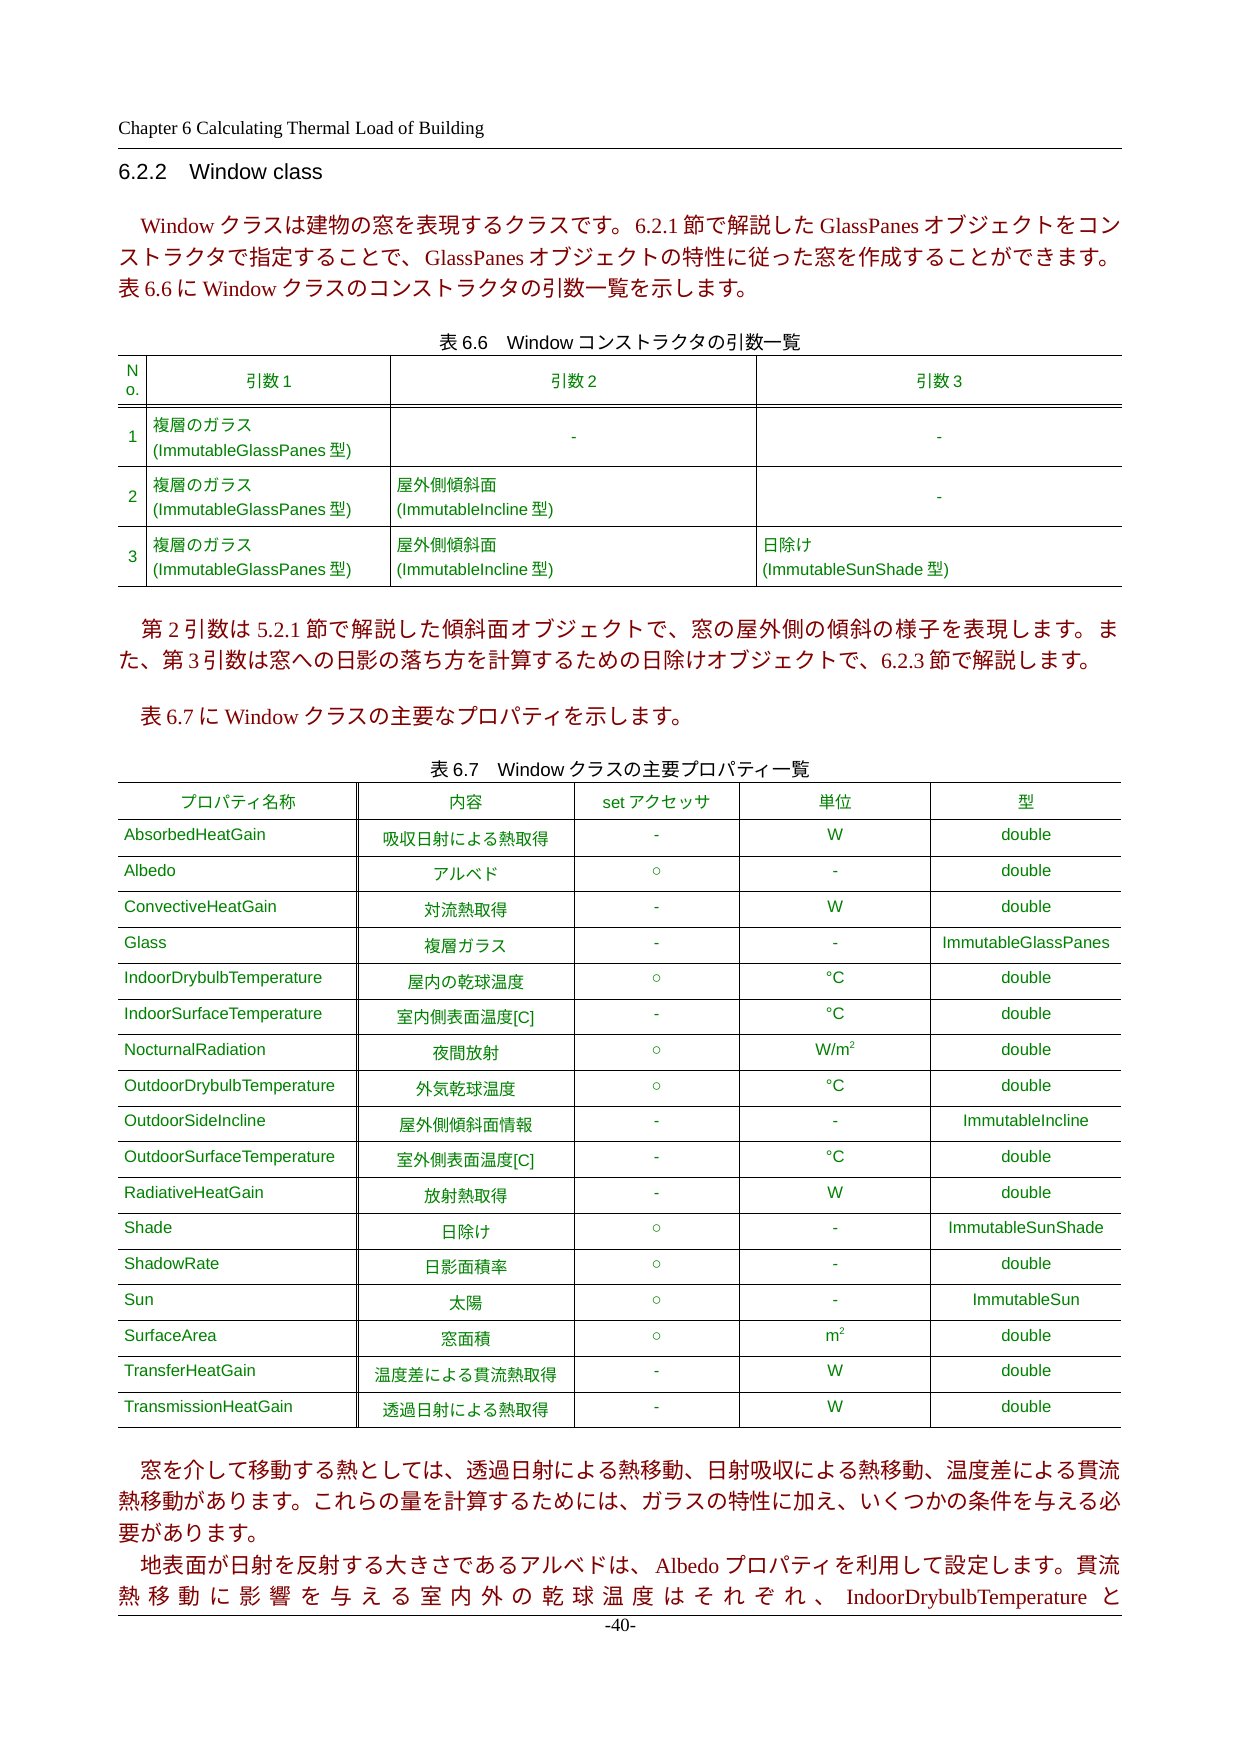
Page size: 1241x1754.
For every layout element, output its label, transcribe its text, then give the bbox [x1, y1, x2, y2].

table_cell - [740, 857, 930, 891]
table_cell double [931, 820, 1121, 856]
table_cell 複層のガラス (ImmutableGlassPanes型) [147, 527, 390, 586]
table_cell NocturnalRadiation [118, 1035, 356, 1070]
table_cell ImmutableSunShade [931, 1214, 1121, 1249]
table_cell OutdoorSideIncline [118, 1107, 356, 1141]
table_cell ○ [575, 1321, 739, 1356]
text 表6.7にWindowクラスの主要なプロパティを示します。 [118, 699, 1122, 731]
table_cell 室外側表面温度[C] [359, 1142, 574, 1177]
table_cell 屋内の乾球温度 [359, 964, 574, 998]
table_cell IndoorSurfaceTemperature [118, 1000, 356, 1034]
table_cell 対流熱取得 [359, 892, 574, 927]
table_cell ○ [575, 1250, 739, 1284]
table_cell ImmutableIncline [931, 1107, 1121, 1141]
table_cell double [931, 1071, 1121, 1106]
table_cell ShadowRate [118, 1250, 356, 1284]
table_cell OutdoorDrybulbTemperature [118, 1071, 356, 1106]
table_header setアクセッサ [575, 783, 739, 819]
table_cell W [740, 892, 930, 927]
table_cell W [740, 820, 930, 856]
table_cell アルベド [359, 857, 574, 891]
table_cell double [931, 857, 1121, 891]
text 第2引数は5.2.1節で解説した傾斜面オブジェクトで、窓の屋外側の傾斜の様子を表現します。また、第3引数は窓への日影の落ち方を計算するための日除けオブジェクトで、6.2.3節で解説します。 [118, 612, 1122, 675]
table_header 引数2 [391, 356, 756, 404]
table_cell AbsorbedHeatGain [118, 820, 356, 856]
table_cell Albedo [118, 857, 356, 891]
subtitle Window class [118, 159, 1122, 184]
table_cell 屋外側傾斜面 (ImmutableIncline型) [391, 527, 756, 586]
table_cell 太陽 [359, 1285, 574, 1320]
table_cell - [575, 1393, 739, 1427]
table_cell - [575, 928, 739, 963]
text 表6.6 Windowコンストラクタの引数一覧 [118, 327, 1122, 354]
table_cell - [740, 1214, 930, 1249]
table_cell 外気乾球温度 [359, 1071, 574, 1106]
table_cell double [931, 1357, 1121, 1392]
table_cell Glass [118, 928, 356, 963]
table_cell 温度差による貫流熱取得 [359, 1357, 574, 1392]
table_cell 日除け (ImmutableSunShade型) [757, 527, 1122, 586]
table_cell °C [740, 1071, 930, 1106]
table_cell 窓面積 [359, 1321, 574, 1356]
table_cell W [740, 1357, 930, 1392]
table_cell W/m2 [740, 1035, 930, 1070]
table_cell 2 [118, 467, 146, 526]
text 窓を介して移動する熱としては、透過日射による熱移動、日射吸収による熱移動、温度差による貫流熱移動があります。これらの量を計算するためには、ガラスの特性に加え、いくつかの条件を与える必要があります。 [118, 1453, 1122, 1548]
table_cell ○ [575, 964, 739, 998]
table_cell double [931, 1000, 1121, 1034]
table_cell TransmissionHeatGain [118, 1393, 356, 1427]
table_cell 日除け [359, 1214, 574, 1249]
table_header プロパティ名称 [118, 783, 356, 819]
table_cell 透過日射による熱取得 [359, 1393, 574, 1427]
table_cell 放射熱取得 [359, 1178, 574, 1213]
table_cell 屋外側傾斜面情報 [359, 1107, 574, 1141]
text 表6.7 Windowクラスの主要プロパティ一覧 [118, 755, 1122, 782]
table_cell double [931, 1035, 1121, 1070]
table_cell - [575, 1142, 739, 1177]
table_cell 1 [118, 408, 146, 466]
table_cell - [575, 820, 739, 856]
table_header 引数1 [147, 356, 390, 404]
table_cell m2 [740, 1321, 930, 1356]
table_cell - [575, 1000, 739, 1034]
table_cell Sun [118, 1285, 356, 1320]
table_cell - [575, 892, 739, 927]
table_cell ○ [575, 1285, 739, 1320]
table_cell IndoorDrybulbTemperature [118, 964, 356, 998]
table_cell ImmutableSun [931, 1285, 1121, 1320]
table_cell - [740, 1107, 930, 1141]
table_cell 屋外側傾斜面 (ImmutableIncline型) [391, 467, 756, 526]
table_cell double [931, 1250, 1121, 1284]
table_cell double [931, 1178, 1121, 1213]
table_cell SurfaceArea [118, 1321, 356, 1356]
table_cell - [740, 928, 930, 963]
table_header 単位 [740, 783, 930, 819]
table_cell Shade [118, 1214, 356, 1249]
table_cell ○ [575, 1071, 739, 1106]
table_cell W [740, 1393, 930, 1427]
table_cell - [757, 408, 1122, 466]
table_cell - [740, 1285, 930, 1320]
table_cell double [931, 1321, 1121, 1356]
table_cell °C [740, 1142, 930, 1177]
table_cell - [757, 467, 1122, 526]
table_cell 吸収日射による熱取得 [359, 820, 574, 856]
table_cell - [575, 1107, 739, 1141]
table_cell double [931, 964, 1121, 998]
text 地表面が日射を反射する大きさであるアルベドは、Albedoプロパティを利用して設定します。貫流熱移動に影響を与える室内外の乾球温度はそれぞれ、IndoorDrybulbTemperatureと [118, 1548, 1122, 1611]
table_cell ○ [575, 1214, 739, 1249]
table_header No. [118, 356, 146, 404]
table_cell double [931, 892, 1121, 927]
table_cell - [575, 1178, 739, 1213]
table_cell °C [740, 1000, 930, 1034]
table_cell - [391, 408, 756, 466]
table_cell TransferHeatGain [118, 1357, 356, 1392]
table_cell 複層のガラス (ImmutableGlassPanes型) [147, 467, 390, 526]
table_cell °C [740, 964, 930, 998]
table_header 型 [931, 783, 1121, 819]
table_cell W [740, 1178, 930, 1213]
table_cell 夜間放射 [359, 1035, 574, 1070]
table_cell 複層のガラス (ImmutableGlassPanes型) [147, 408, 390, 466]
table_cell OutdoorSurfaceTemperature [118, 1142, 356, 1177]
table_cell - [740, 1250, 930, 1284]
table_cell 3 [118, 527, 146, 586]
table_cell 日影面積率 [359, 1250, 574, 1284]
table_cell ImmutableGlassPanes [931, 928, 1121, 963]
table_cell double [931, 1393, 1121, 1427]
table_cell ○ [575, 857, 739, 891]
table_cell ○ [575, 1035, 739, 1070]
table_cell - [575, 1357, 739, 1392]
table_cell double [931, 1142, 1121, 1177]
table_cell RadiativeHeatGain [118, 1178, 356, 1213]
table_cell 複層ガラス [359, 928, 574, 963]
table_cell ConvectiveHeatGain [118, 892, 356, 927]
text Windowクラスは建物の窓を表現するクラスです。6.2.1節で解説したGlassPanesオブジェクトをコンストラクタで指定することで、GlassPanesオブジェクトの特性に従った窓を作成することができます。表6.6にWindowクラスのコンストラクタの引数一覧を示します。 [118, 208, 1122, 303]
table_header 引数3 [757, 356, 1122, 404]
table_header 内容 [359, 783, 574, 819]
table_cell 室内側表面温度[C] [359, 1000, 574, 1034]
